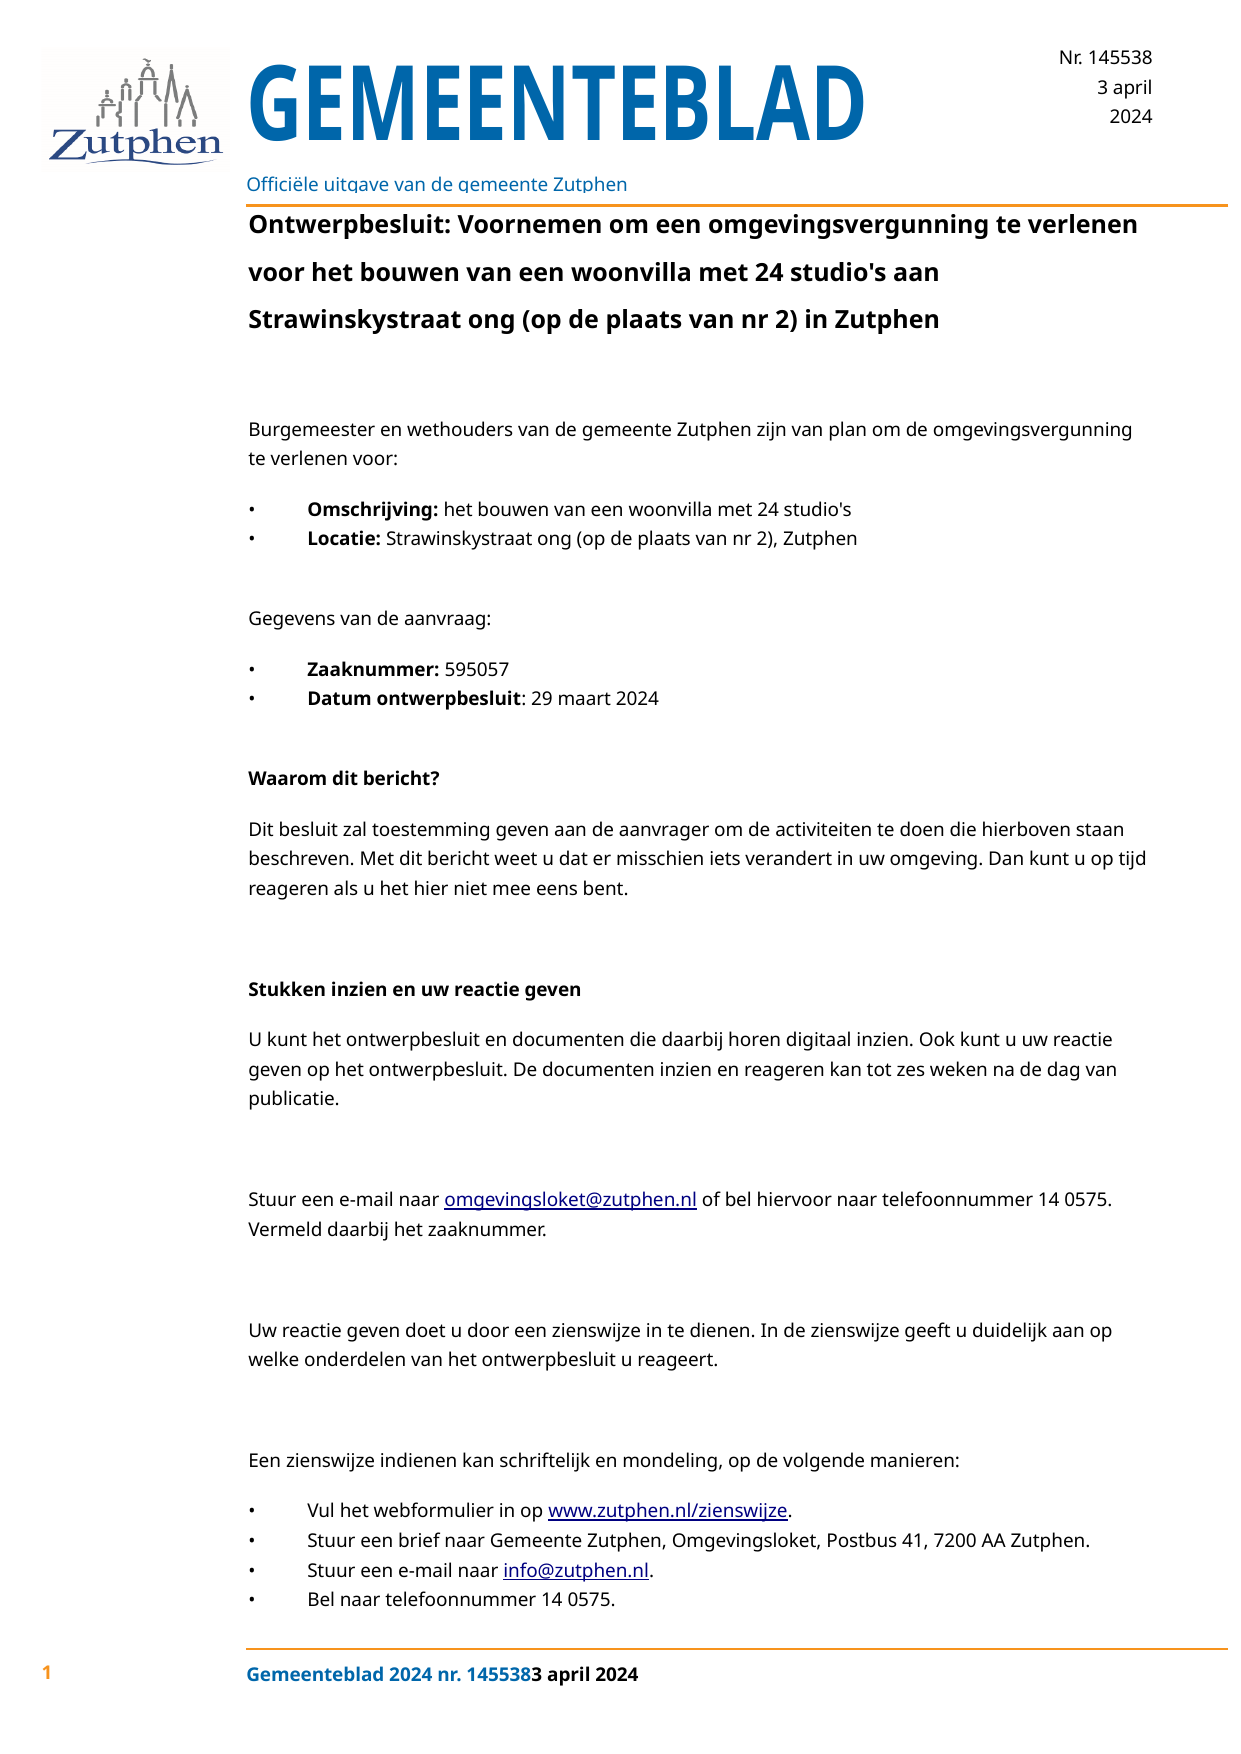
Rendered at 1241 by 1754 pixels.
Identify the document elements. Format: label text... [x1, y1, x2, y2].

list Vul het webformulier in op www.zutphen.nl/zienswijze. [248, 1498, 1152, 1523]
list Zaaknummer: 595057 [248, 656, 1152, 682]
text Gegevens van de aanvraag: [248, 606, 1152, 631]
list Datum ontwerpbesluit: 29 maart 2024 [248, 686, 1152, 711]
text Uw reactie geven doet u door een zienswijze in te dienen. In de zienswijze geeft u duidelijk aan op welke onderdelen van het ontwerpbesluit u reageert. [248, 1317, 1152, 1372]
text Stukken inzien en uw reactie geven [248, 976, 1152, 1002]
list Stuur een e-mail naar info@zutphen.nl. [248, 1557, 1152, 1582]
list Bel naar telefoonnummer 14 0575. [248, 1586, 1152, 1612]
text Waarom dit bericht? [248, 766, 1152, 791]
list Locatie: Strawinskystraat ong (op de plaats van nr 2), Zutphen [248, 526, 1152, 551]
text Ontwerpbesluit: Voornemen om een omgevingsvergunning te verlenen voor het bouwen van een woonvilla met 24 studio's aan Strawinskystraat ong (op de plaats van nr 2) in Zutphen [248, 207, 1152, 336]
text Stuur een e-mail naar omgevingsloket@zutphen.nl of bel hiervoor naar telefoonnummer 14 0575. Vermeld daarbij het zaaknummer. [248, 1186, 1152, 1242]
text U kunt het ontwerpbesluit en documenten die daarbij horen digitaal inzien. Ook kunt u uw reactie geven op het ontwerpbesluit. De documenten inzien en reageren kan tot zes weken na de dag van publicatie. [248, 1026, 1152, 1111]
list Omschrijving: het bouwen van een woonvilla met 24 studio's [248, 496, 1152, 522]
text Een zienswijze indienen kan schriftelijk en mondeling, op de volgende manieren: [248, 1447, 1152, 1473]
list Stuur een brief naar Gemeente Zutphen, Omgevingsloket, Postbus 41, 7200 AA Zutphen. [248, 1527, 1152, 1553]
text Dit besluit zal toestemming geven aan de aanvrager om de activiteiten te doen die hierboven staan beschreven. Met dit bericht weet u dat er misschien iets verandert in uw omgeving. Dan kunt u op tijd reageren als u het hier niet mee eens bent. [248, 816, 1152, 901]
picture [41, 47, 231, 172]
text Burgemeester en wethouders van de gemeente Zutphen zijn van plan om de omgevingsvergunning te verlenen voor: [248, 416, 1152, 471]
